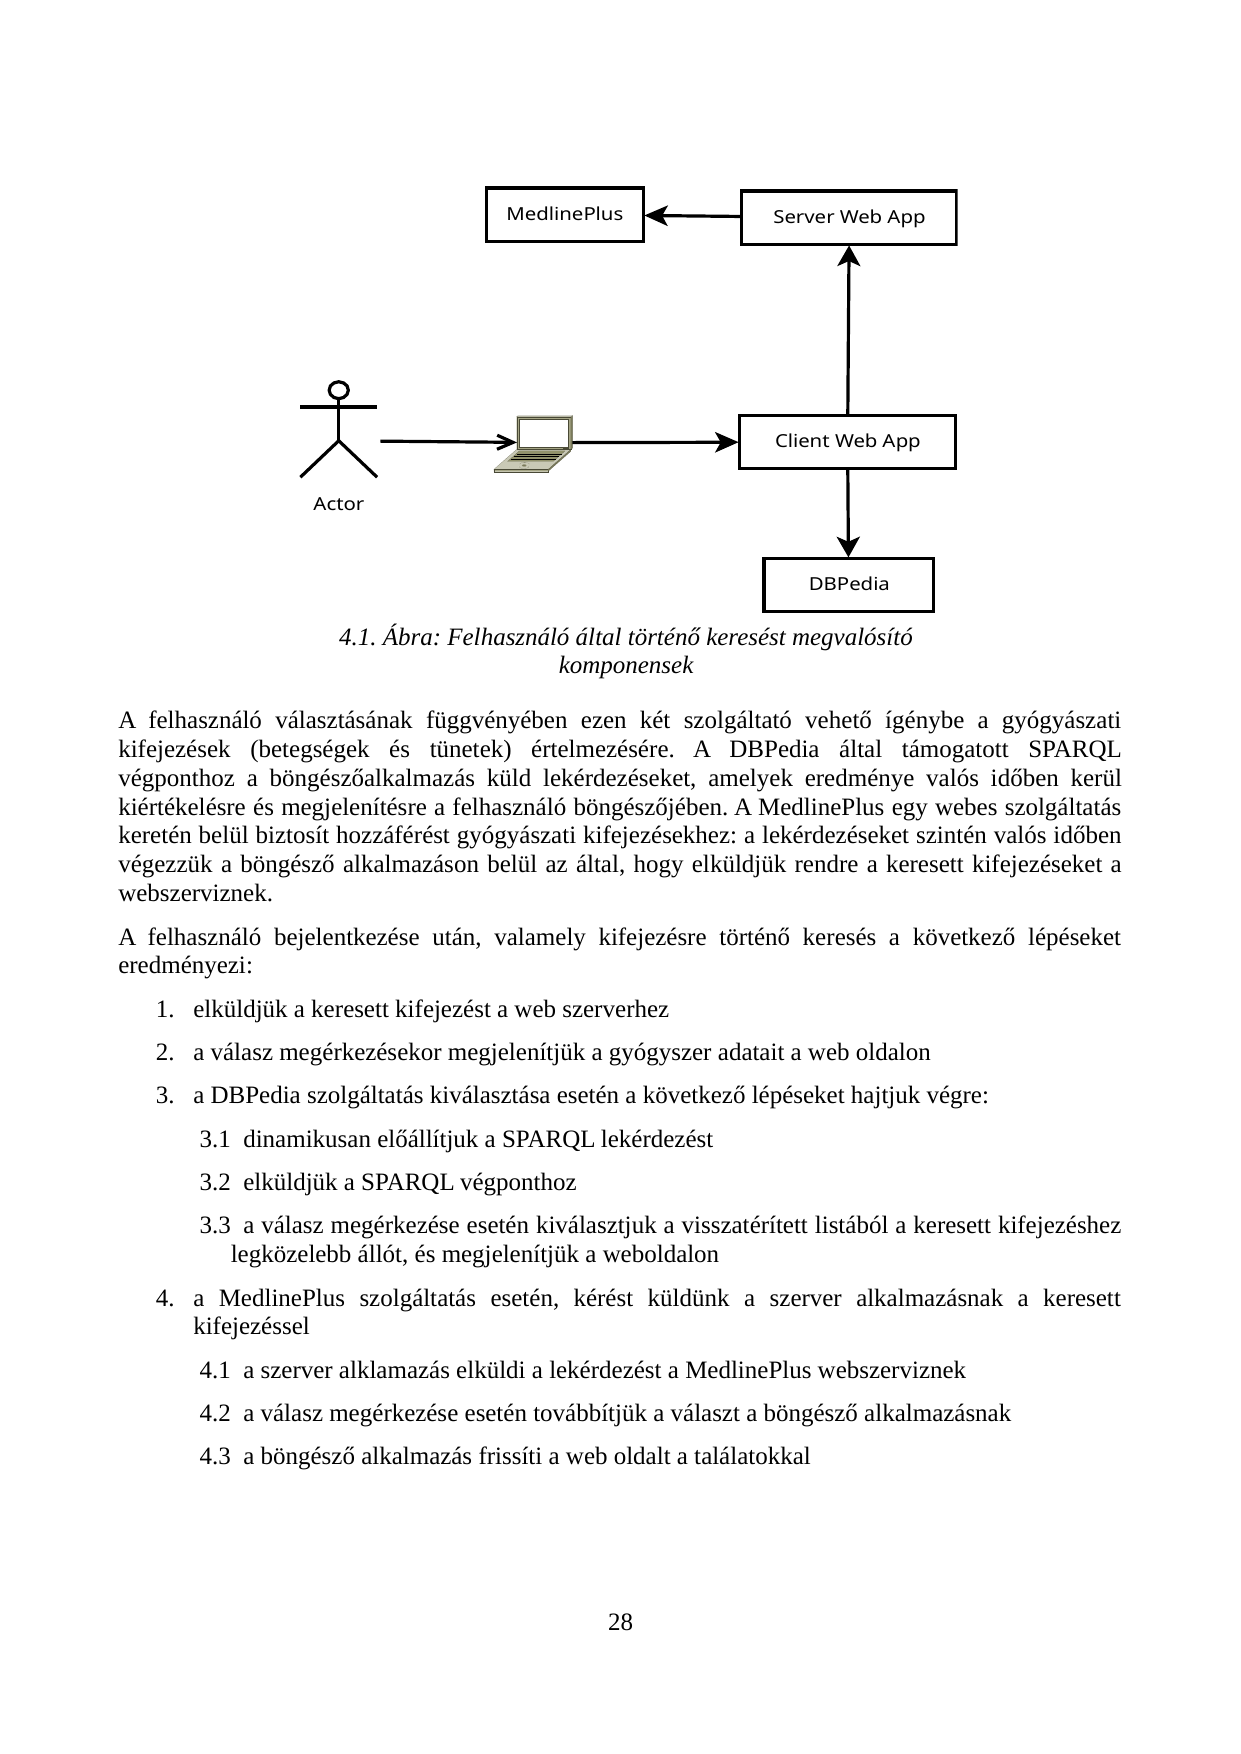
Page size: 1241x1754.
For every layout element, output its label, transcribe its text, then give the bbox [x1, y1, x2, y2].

list elküldjük a SPARQL végponthoz [193, 1167, 1122, 1196]
text A felhasználó bejelentkezése után, valamely kifejezésre történő keresés a következő lépéseket eredményezi: [118, 922, 1122, 979]
text 4.1. Ábra: Felhasználó által történő keresést megvalósító komponensek [296, 179, 958, 679]
list a válasz megérkezése esetén kiválasztjuk a visszatérített listából a keresett kifejezéshez legközelebb állót, és megjelenítjük a weboldalon [193, 1211, 1122, 1268]
list a böngésző alkalmazás frissíti a web oldalt a találatokkal [193, 1441, 1122, 1470]
list a válasz megérkezése esetén továbbítjük a választ a böngésző alkalmazásnak [193, 1398, 1122, 1427]
list dinamikusan előállítjuk a SPARQL lekérdezést [193, 1124, 1122, 1153]
title A felhasználó választásának függvényében ezen két szolgáltató vehető ígénybe a gyógyászati kifejezések (betegségek és tünetek) értelmezésére. A DBPedia által támogatott SPARQL végponthoz a böngészőalkalmazás küld lekérdezéseket, amelyek eredménye valós időben kerül kiértékelésre és megjelenítésre a felhasználó böngészőjében. A MedlinePlus egy webes szolgáltatás keretén belül biztosít hozzáférést gyógyászati kifejezésekhez: a lekérdezéseket szintén valós időben végezzük a böngésző alkalmazáson belül az által, hogy elküldjük rendre a keresett kifejezéseket a webszerviznek. [118, 706, 1122, 907]
list elküldjük a keresett kifejezést a web szerverhez [156, 994, 1122, 1023]
list a MedlinePlus szolgáltatás esetén, kérést küldünk a szerver alkalmazásnak a keresett kifejezéssel [156, 1283, 1122, 1340]
list a válasz megérkezésekor megjelenítjük a gyógyszer adatait a web oldalon [156, 1037, 1122, 1066]
list a DBPedia szolgáltatás kiválasztása esetén a következő lépéseket hajtjuk végre: [156, 1081, 1122, 1109]
list a szerver alklamazás elküldi a lekérdezést a MedlinePlus webszerviznek [193, 1355, 1122, 1383]
